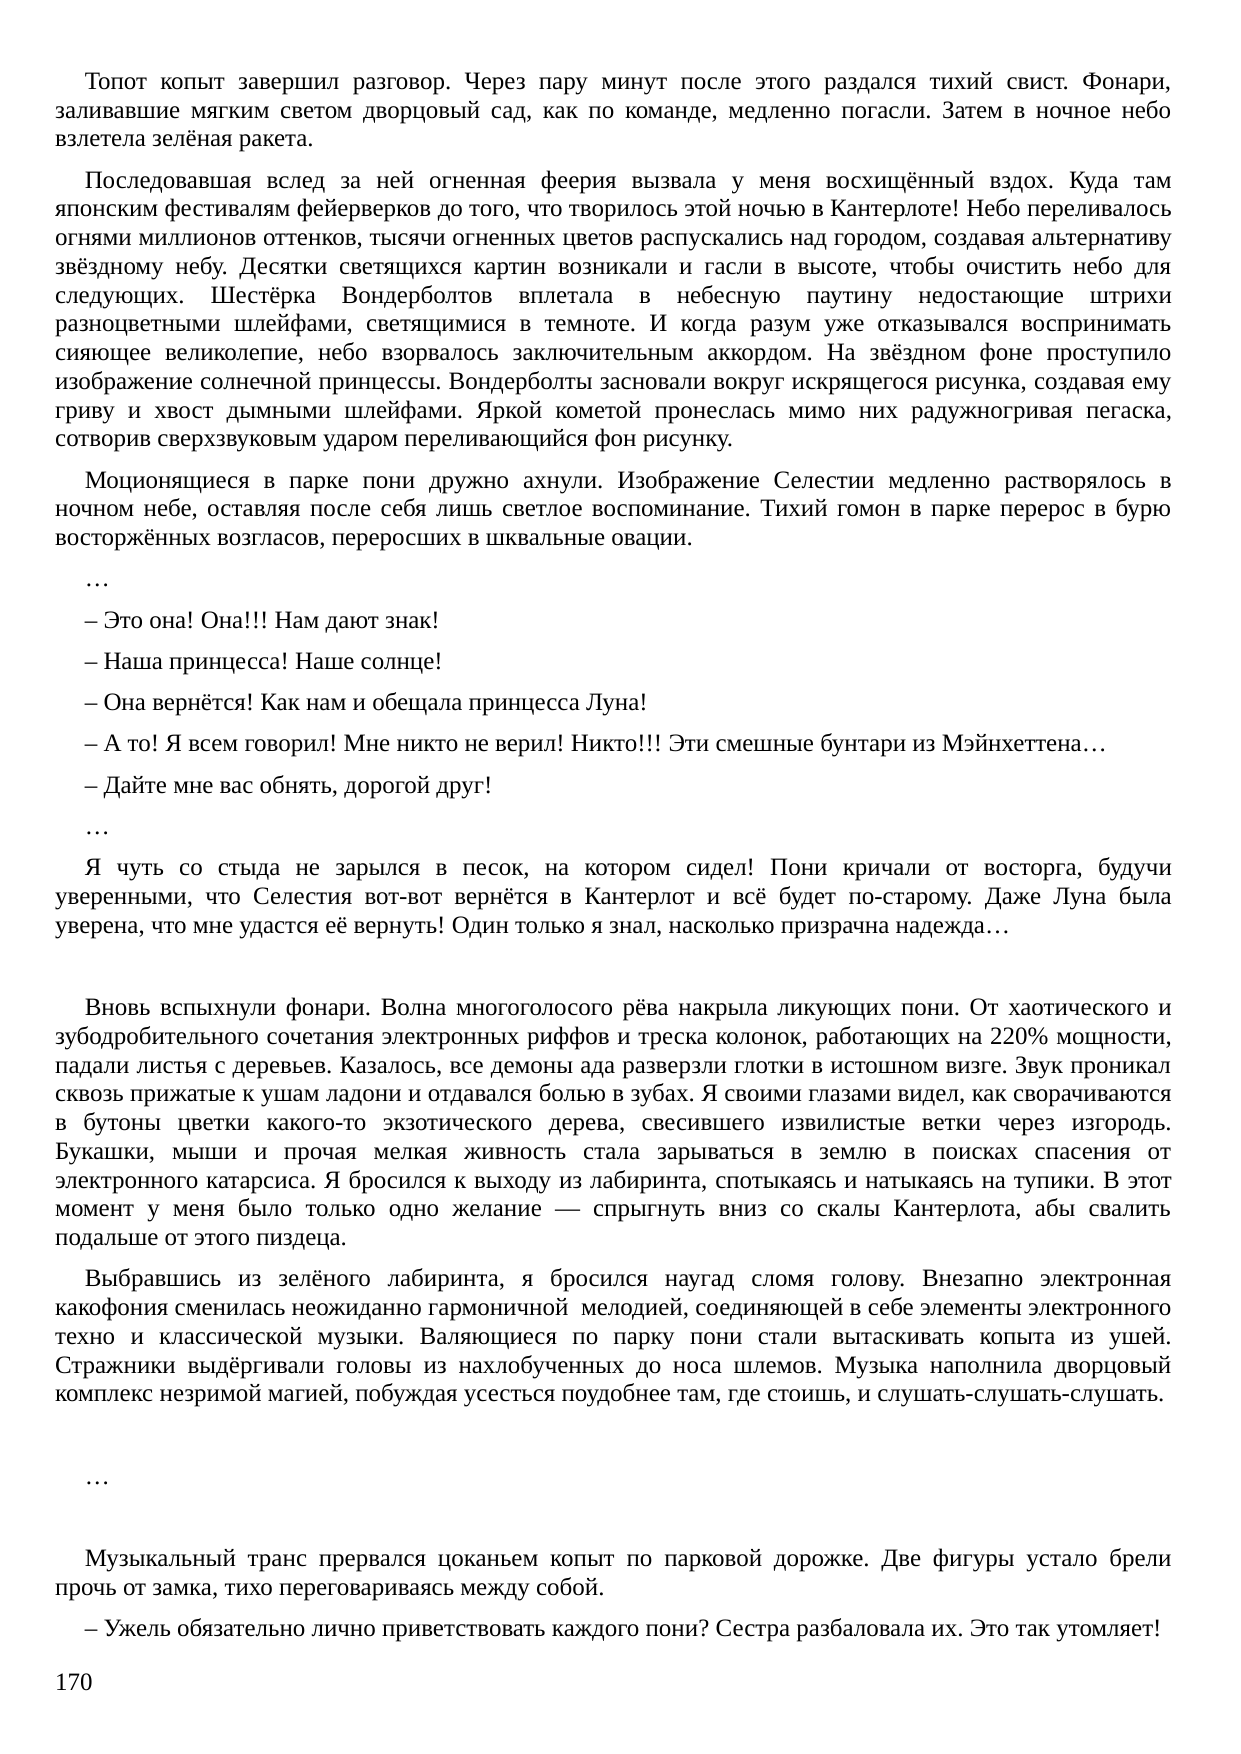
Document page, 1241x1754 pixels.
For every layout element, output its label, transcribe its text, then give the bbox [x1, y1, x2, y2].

text – Наша принцесса! Наше солнце! [55, 646, 1173, 675]
text … [55, 563, 1173, 592]
text Вновь вспыхнули фонари. Волна многоголосого рёва накрыла ликующих пони. От хаотического и зубодробительного сочетания электронных риффов и треска колонок, работающих на 220% мощности, падали листья с деревьев. Казалось, все демоны ада разверзли глотки в истошном визге. Звук проникал сквозь прижатые к ушам ладони и отдавался болью в зубах. Я своими глазами видел, как сворачиваются в бутоны цветки какого-то экзотического дерева, свесившего извилистые ветки через изгородь. Букашки, мыши и прочая мелкая живность стала зарываться в землю в поисках спасения от электронного катарсиса. Я бросился к выходу из лабиринта, спотыкаясь и натыкаясь на тупики. В этот момент у меня было только одно желание — спрыгнуть вниз со скалы Кантерлота, абы свалить подальше от этого пиздеца. [55, 992, 1173, 1251]
text Я чуть со стыда не зарылся в песок, на котором сидел! Пони кричали от восторга, будучи уверенными, что Селестия вот-вот вернётся в Кантерлот и всё будет по-старому. Даже Луна была уверена, что мне удастся её вернуть! Один только я знал, насколько призрачна надежда… [55, 852, 1173, 938]
text – Дайте мне вас обнять, дорогой друг! [55, 770, 1173, 798]
text … [55, 1461, 1173, 1490]
text Музыкальный транс прервался цоканьем копыт по парковой дорожке. Две фигуры устало брели прочь от замка, тихо переговариваясь между собой. [55, 1543, 1173, 1601]
text … [55, 811, 1173, 840]
text – А то! Я всем говорил! Мне никто не верил! Никто!!! Эти смешные бунтари из Мэйнхеттена… [55, 728, 1173, 757]
text Моционящиеся в парке пони дружно ахнули. Изображение Селестии медленно растворялось в ночном небе, оставляя после себя лишь светлое воспоминание. Тихий гомон в парке перерос в бурю восторжённых возгласов, переросших в шквальные овации. [55, 465, 1173, 551]
text – Это она! Она!!! Нам дают знак! [55, 605, 1173, 633]
text – Ужель обязательно лично приветствовать каждого пони? Сестра разбаловала их. Это так утомляет! [55, 1613, 1173, 1642]
text Последовавшая вслед за ней огненная феерия вызвала у меня восхищённый вздох. Куда там японским фестивалям фейерверков до того, что творилось этой ночью в Кантерлоте! Небо переливалось огнями миллионов оттенков, тысячи огненных цветов распускались над городом, создавая альтернативу звёздному небу. Десятки светящихся картин возникали и гасли в высоте, чтобы очистить небо для следующих. Шестёрка Вондерболтов вплетала в небесную паутину недостающие штрихи разноцветными шлейфами, светящимися в темноте. И когда разум уже отказывался воспринимать сияющее великолепие, небо взорвалось заключительным аккордом. На звёздном фоне проступило изображение солнечной принцессы. Вондерболты засновали вокруг искрящегося рисунка, создавая ему гриву и хвост дымными шлейфами. Яркой кометой пронеслась мимо них радужногривая пегаска, сотворив сверхзвуковым ударом переливающийся фон рисунку. [55, 165, 1173, 452]
text Выбравшись из зелёного лабиринта, я бросился наугад сломя голову. Внезапно электронная какофония сменилась неожиданно гармоничной мелодией, соединяющей в себе элементы электронного техно и классической музыки. Валяющиеся по парку пони стали вытаскивать копыта из ушей. Стражники выдёргивали головы из нахлобученных до носа шлемов. Музыка наполнила дворцовый комплекс незримой магией, побуждая усесться поудобнее там, где стоишь, и слушать-слушать-слушать. [55, 1263, 1173, 1407]
text – Она вернётся! Как нам и обещала принцесса Луна! [55, 687, 1173, 716]
text Топот копыт завершил разговор. Через пару минут после этого раздался тихий свист. Фонари, заливавшие мягким светом дворцовый сад, как по команде, медленно погасли. Затем в ночное небо взлетела зелёная ракета. [55, 66, 1173, 152]
